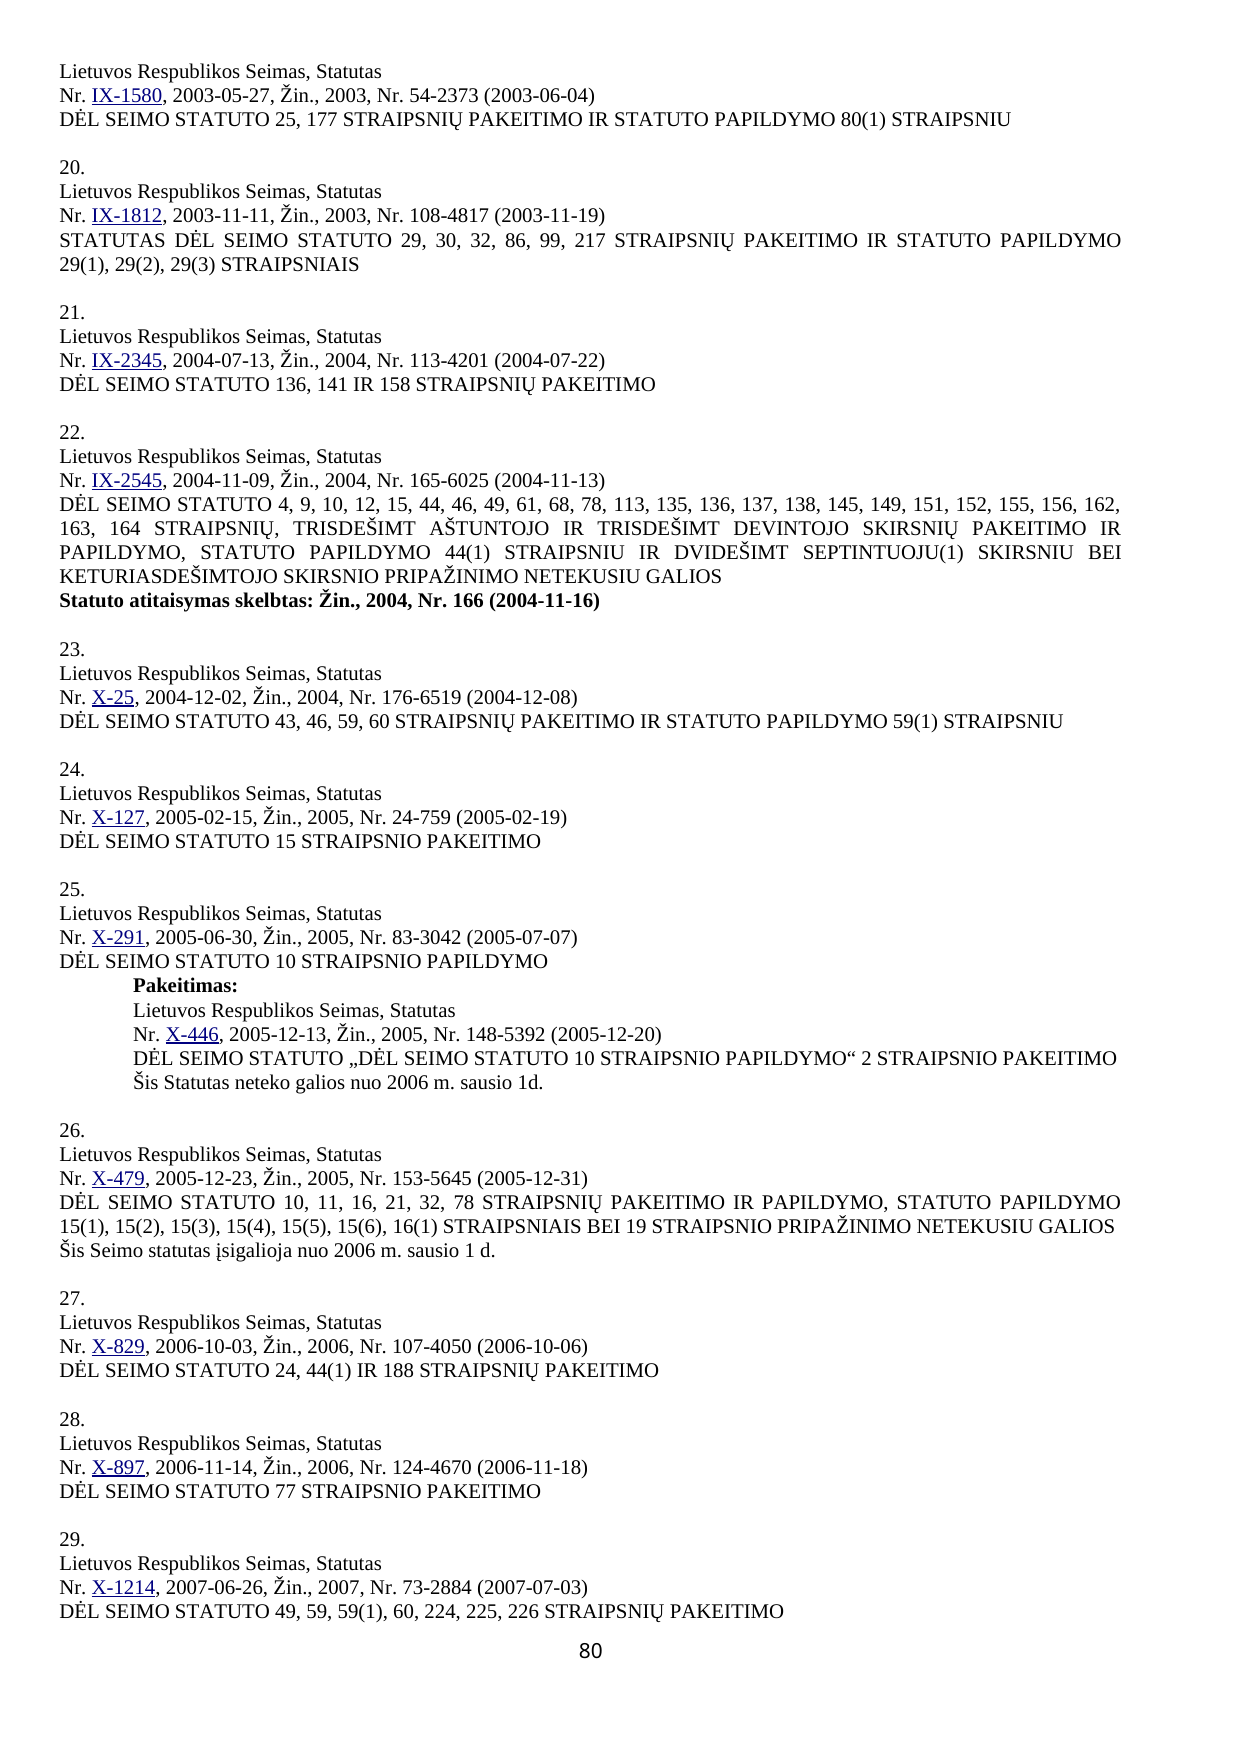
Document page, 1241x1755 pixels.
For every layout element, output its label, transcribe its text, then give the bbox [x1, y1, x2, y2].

text DĖL SEIMO STATUTO 77 STRAIPSNIO PAKEITIMO [59, 1479, 1122, 1503]
text Nr. X-25, 2004-12-02, Žin., 2004, Nr. 176-6519 (2004-12-08) [59, 685, 1122, 709]
text Lietuvos Respublikos Seimas, Statutas [59, 781, 1122, 805]
text DĖL SEIMO STATUTO 25, 177 STRAIPSNIŲ PAKEITIMO IR STATUTO PAPILDYMO 80(1) STRAIPSNIU [59, 107, 1122, 131]
text Nr. X-127, 2005-02-15, Žin., 2005, Nr. 24-759 (2005-02-19) [59, 805, 1122, 829]
text 23. [59, 637, 1122, 661]
text DĖL SEIMO STATUTO „DĖL SEIMO STATUTO 10 STRAIPSNIO PAPILDYMO“ 2 STRAIPSNIO PAKEITIMO [133, 1046, 1122, 1070]
text Šis Statutas neteko galios nuo 2006 m. sausio 1d. [133, 1070, 1122, 1094]
text DĖL SEIMO STATUTO 4, 9, 10, 12, 15, 44, 46, 49, 61, 68, 78, 113, 135, 136, 137, 138, 145, 149, 151, 152, 155, 156, 162, 163, 164 STRAIPSNIŲ, TRISDEŠIMT AŠTUNTOJO IR TRISDEŠIMT DEVINTOJO SKIRSNIŲ PAKEITIMO IR PAPILDYMO, STATUTO PAPILDYMO 44(1) STRAIPSNIU IR DVIDEŠIMT SEPTINTUOJU(1) SKIRSNIU BEI KETURIASDEŠIMTOJO SKIRSNIO PRIPAŽINIMO NETEKUSIU GALIOS [59, 492, 1122, 588]
text 24. [59, 757, 1122, 781]
text 22. [59, 420, 1122, 444]
text DĖL SEIMO STATUTO 10 STRAIPSNIO PAPILDYMO [59, 949, 1122, 973]
text DĖL SEIMO STATUTO 43, 46, 59, 60 STRAIPSNIŲ PAKEITIMO IR STATUTO PAPILDYMO 59(1) STRAIPSNIU [59, 709, 1122, 733]
text Lietuvos Respublikos Seimas, Statutas [59, 324, 1122, 348]
text Nr. X-291, 2005-06-30, Žin., 2005, Nr. 83-3042 (2005-07-07) [59, 925, 1122, 949]
text DĖL SEIMO STATUTO 49, 59, 59(1), 60, 224, 225, 226 STRAIPSNIŲ PAKEITIMO [59, 1599, 1122, 1623]
text Lietuvos Respublikos Seimas, Statutas [59, 661, 1122, 685]
text Lietuvos Respublikos Seimas, Statutas [59, 1310, 1122, 1334]
text STATUTAS DĖL SEIMO STATUTO 29, 30, 32, 86, 99, 217 STRAIPSNIŲ PAKEITIMO IR STATUTO PAPILDYMO 29(1), 29(2), 29(3) STRAIPSNIAIS [59, 227, 1122, 276]
text Nr. IX-2545, 2004-11-09, Žin., 2004, Nr. 165-6025 (2004-11-13) [59, 468, 1122, 492]
text Lietuvos Respublikos Seimas, Statutas [59, 1142, 1122, 1166]
text Lietuvos Respublikos Seimas, Statutas [59, 444, 1122, 468]
text Nr. X-479, 2005-12-23, Žin., 2005, Nr. 153-5645 (2005-12-31) [59, 1166, 1122, 1190]
text Nr. X-829, 2006-10-03, Žin., 2006, Nr. 107-4050 (2006-10-06) [59, 1334, 1122, 1358]
text DĖL SEIMO STATUTO 15 STRAIPSNIO PAKEITIMO [59, 829, 1122, 853]
text 28. [59, 1407, 1122, 1431]
text Lietuvos Respublikos Seimas, Statutas [59, 59, 1122, 83]
text Pakeitimas: [59, 973, 1122, 997]
text DĖL SEIMO STATUTO 10, 11, 16, 21, 32, 78 STRAIPSNIŲ PAKEITIMO IR PAPILDYMO, STATUTO PAPILDYMO 15(1), 15(2), 15(3), 15(4), 15(5), 15(6), 16(1) STRAIPSNIAIS BEI 19 STRAIPSNIO PRIPAŽINIMO NETEKUSIU GALIOS [59, 1190, 1122, 1238]
text Nr. X-1214, 2007-06-26, Žin., 2007, Nr. 73-2884 (2007-07-03) [59, 1575, 1122, 1599]
text 20. [59, 155, 1122, 179]
text Nr. X-897, 2006-11-14, Žin., 2006, Nr. 124-4670 (2006-11-18) [59, 1455, 1122, 1479]
text Nr. IX-2345, 2004-07-13, Žin., 2004, Nr. 113-4201 (2004-07-22) [59, 348, 1122, 372]
text Lietuvos Respublikos Seimas, Statutas [59, 1431, 1122, 1455]
text 29. [59, 1527, 1122, 1551]
text 21. [59, 300, 1122, 324]
text Lietuvos Respublikos Seimas, Statutas [59, 901, 1122, 925]
text Nr. IX-1812, 2003-11-11, Žin., 2003, Nr. 108-4817 (2003-11-19) [59, 203, 1122, 227]
text 26. [59, 1118, 1122, 1142]
text DĖL SEIMO STATUTO 24, 44(1) IR 188 STRAIPSNIŲ PAKEITIMO [59, 1358, 1122, 1382]
text 27. [59, 1286, 1122, 1310]
text Lietuvos Respublikos Seimas, Statutas [59, 179, 1122, 203]
text 25. [59, 877, 1122, 901]
text Statuto atitaisymas skelbtas: Žin., 2004, Nr. 166 (2004-11-16) [59, 588, 1122, 612]
text Lietuvos Respublikos Seimas, Statutas [59, 1551, 1122, 1575]
text Nr. X-446, 2005-12-13, Žin., 2005, Nr. 148-5392 (2005-12-20) [59, 1022, 1122, 1046]
text Nr. IX-1580, 2003-05-27, Žin., 2003, Nr. 54-2373 (2003-06-04) [59, 83, 1122, 107]
text Šis Seimo statutas įsigalioja nuo 2006 m. sausio 1 d. [59, 1238, 1122, 1262]
text DĖL SEIMO STATUTO 136, 141 IR 158 STRAIPSNIŲ PAKEITIMO [59, 372, 1122, 396]
text Lietuvos Respublikos Seimas, Statutas [59, 997, 1122, 1022]
